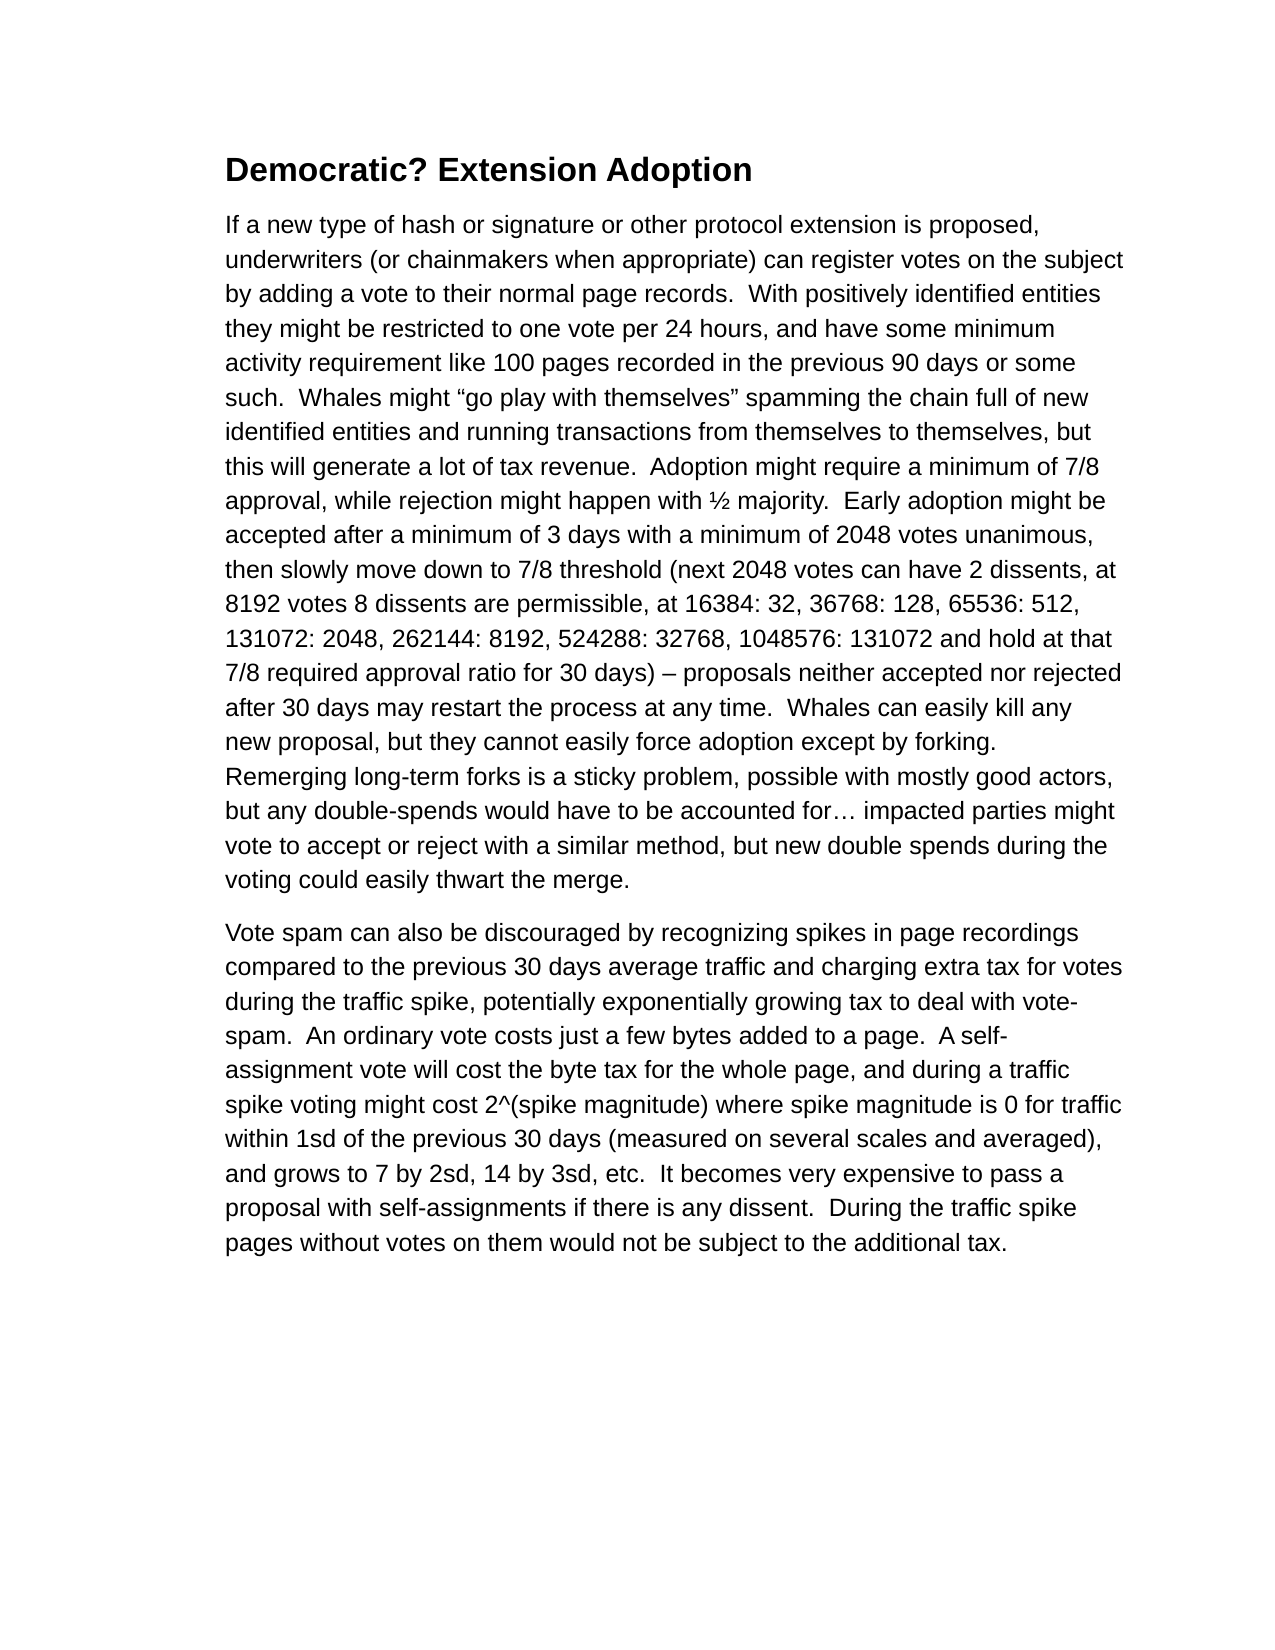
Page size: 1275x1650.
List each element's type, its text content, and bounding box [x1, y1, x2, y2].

subtitle Democratic? Extension Adoption [225, 150, 1125, 189]
text Vote spam can also be discouraged by recognizing spikes in page recordings compared to the previous 30 days average traffic and charging extra tax for votes during the traffic spike, potentially exponentially growing tax to deal with vote-spam. An ordinary vote costs just a few bytes added to a page. A self-assignment vote will cost the byte tax for the whole page, and during a traffic spike voting might cost 2^(spike magnitude) where spike magnitude is 0 for traffic within 1sd of the previous 30 days (measured on several scales and averaged), and grows to 7 by 2sd, 14 by 3sd, etc. It becomes very expensive to pass a proposal with self-assignments if there is any dissent. During the traffic spike pages without votes on them would not be subject to the additional tax. [225, 918, 1125, 1257]
text If a new type of hash or signature or other protocol extension is proposed, underwriters (or chainmakers when appropriate) can register votes on the subject by adding a vote to their normal page records. With positively identified entities they might be restricted to one vote per 24 hours, and have some minimum activity requirement like 100 pages recorded in the previous 90 days or some such. Whales might “go play with themselves” spamming the chain full of new identified entities and running transactions from themselves to themselves, but this will generate a lot of tax revenue. Adoption might require a minimum of 7/8 approval, while rejection might happen with ½ majority. Early adoption might be accepted after a minimum of 3 days with a minimum of 2048 votes unanimous, then slowly move down to 7/8 threshold (next 2048 votes can have 2 dissents, at 8192 votes 8 dissents are permissible, at 16384: 32, 36768: 128, 65536: 512, 131072: 2048, 262144: 8192, 524288: 32768, 1048576: 131072 and hold at that 7/8 required approval ratio for 30 days) – proposals neither accepted nor rejected after 30 days may restart the process at any time. Whales can easily kill any new proposal, but they cannot easily force adoption except by forking. Remerging long-term forks is a sticky problem, possible with mostly good actors, but any double-spends would have to be accounted for… impacted parties might vote to accept or reject with a similar method, but new double spends during the voting could easily thwart the merge. [225, 210, 1125, 894]
